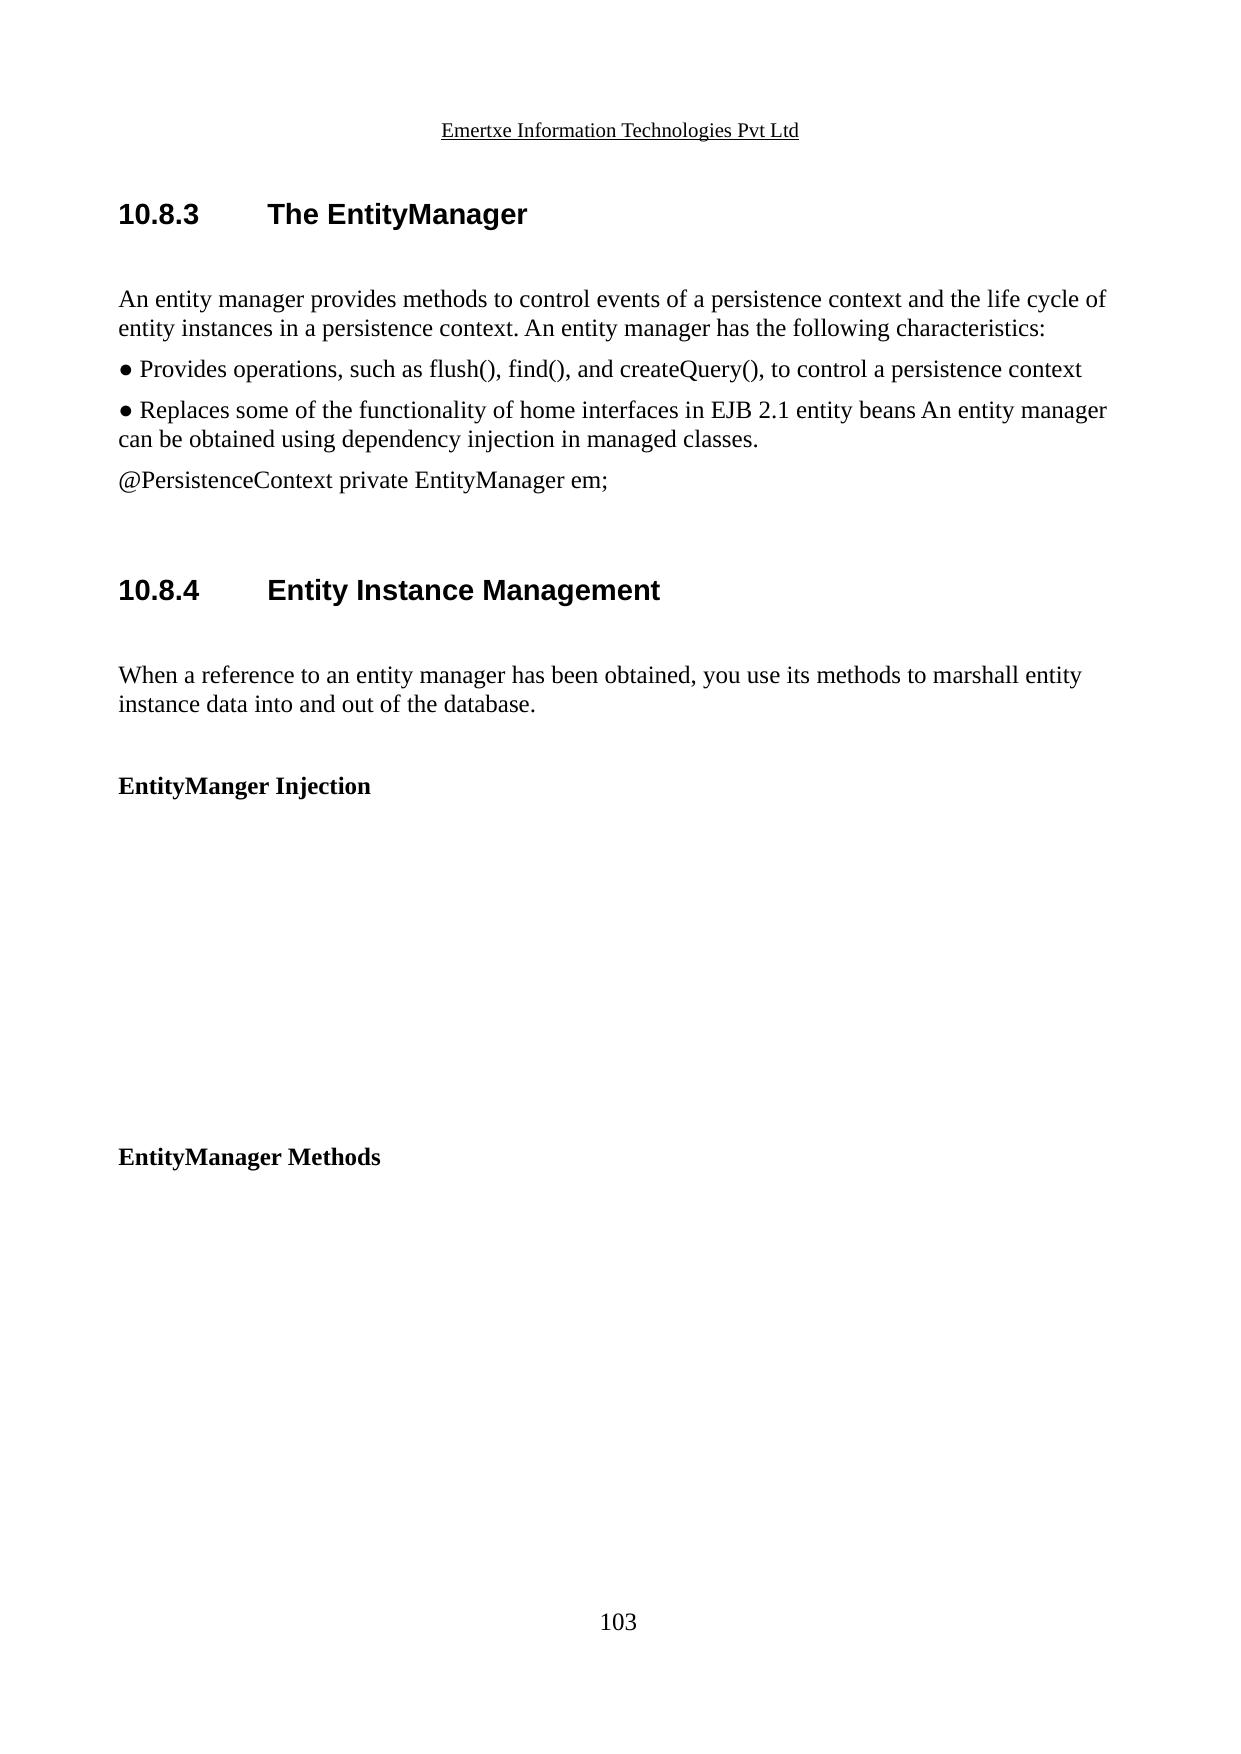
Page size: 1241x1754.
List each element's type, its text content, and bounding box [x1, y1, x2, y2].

text @PersistenceContext private EntityManager em; [118, 465, 1122, 494]
text EntityManager Methods [118, 1142, 1122, 1171]
subtitle Entity Instance Management [118, 573, 1122, 606]
text An entity manager provides methods to control events of a persistence context and the life cycle of entity instances in a persistence context. An entity manager has the following characteristics: [118, 284, 1122, 341]
text When a reference to an entity manager has been obtained, you use its methods to marshall entity instance data into and out of the database. [118, 660, 1122, 717]
text ● Replaces some of the functionality of home interfaces in EJB 2.1 entity beans An entity manager can be obtained using dependency injection in managed classes. [118, 395, 1122, 453]
text ● Provides operations, such as flush(), find(), and createQuery(), to control a persistence context [118, 354, 1122, 383]
text EntityManger Injection [118, 771, 1122, 800]
subtitle The EntityManager [118, 197, 1122, 230]
